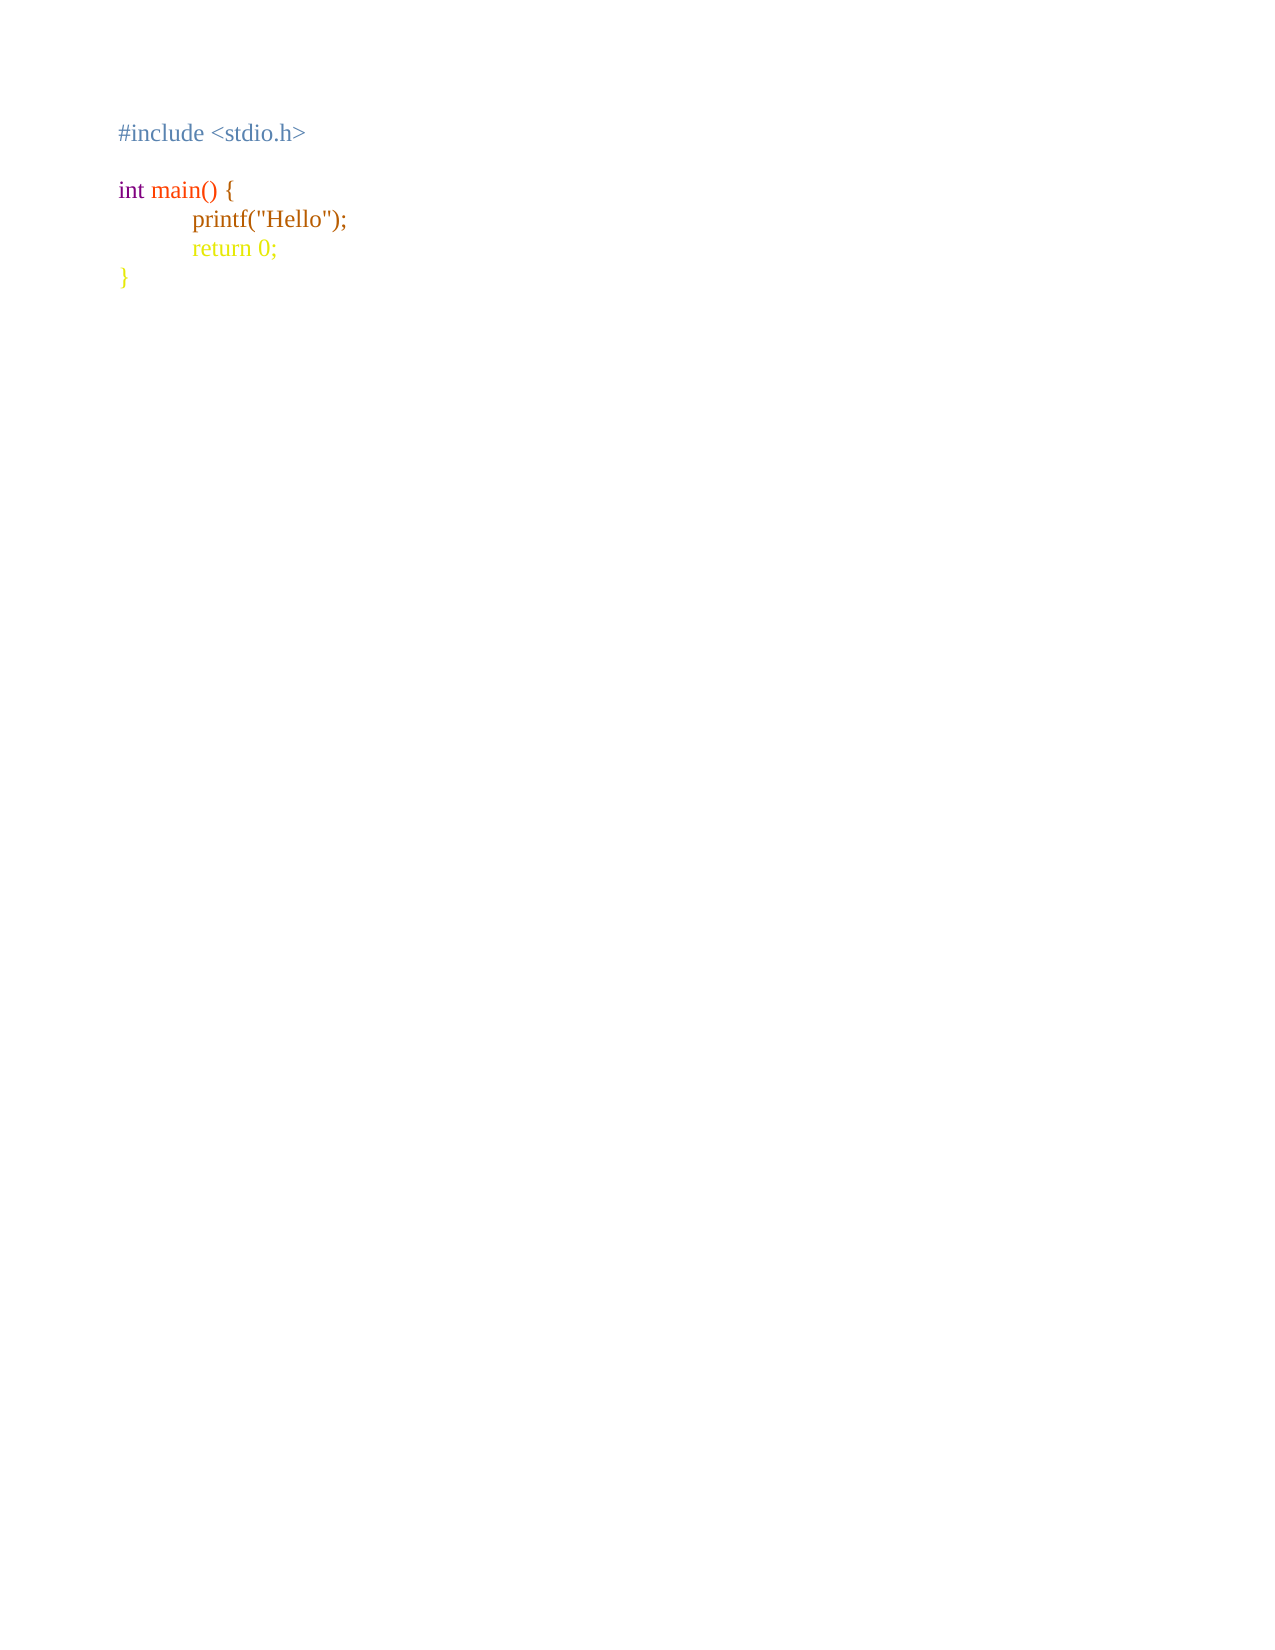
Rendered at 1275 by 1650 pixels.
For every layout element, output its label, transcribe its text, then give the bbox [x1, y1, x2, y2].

text #include <stdio.h> [118, 118, 1157, 147]
text int main() { [118, 176, 1157, 204]
text return 0; [118, 233, 1157, 262]
text printf("Hello"); [118, 204, 1157, 233]
text } [118, 262, 1157, 291]
